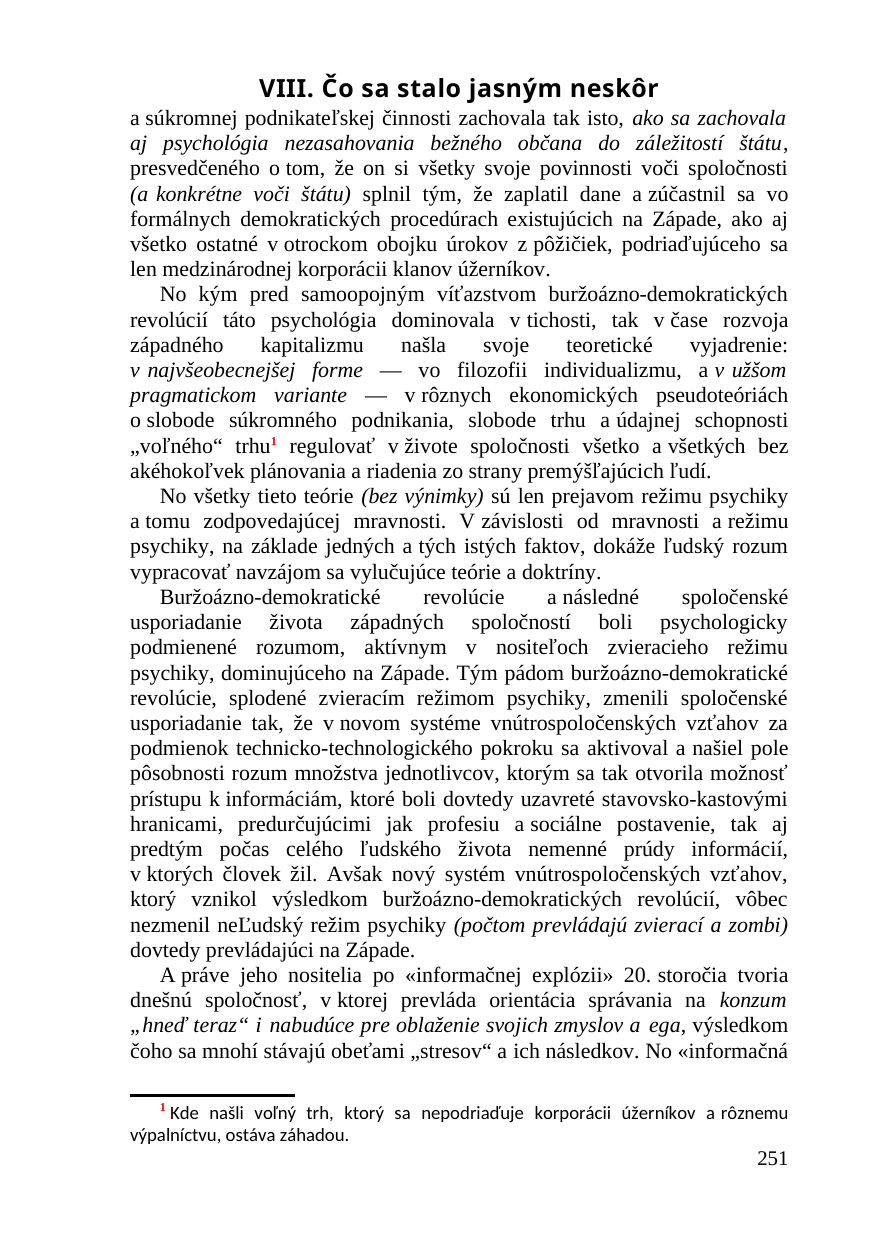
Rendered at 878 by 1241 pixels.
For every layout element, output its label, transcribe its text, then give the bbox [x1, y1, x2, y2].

text a súkromnej podnikateľskej činnosti zachovala tak isto, ako sa zachovala aj psychológia nezasahovania bežného občana do záležitostí štátu, presvedčeného o tom, že on si všetky svoje povinnosti voči spoločnosti (a konkrétne voči štátu) splnil tým, že zaplatil dane a zúčastnil sa vo formálnych demokratických procedúrach existujúcich na Západe, ako aj všetko ostatné v otrockom obojku úrokov z pôžičiek, podriaďujúceho sa len medzinárodnej korporácii klanov úžerníkov. [130, 105, 788, 281]
text Kde našli voľný trh, ktorý sa nepodriaďuje korporácii úžerníkov a rôznemu výpalníctvu, ostáva záhadou. [130, 1102, 788, 1145]
text Buržoázno-demokratické revolúcie a následné spoločenské usporiadanie života západných spoločností boli psychologicky podmienené rozumom, aktívnym v nositeľoch zvieracieho režimu psychiky, dominujúceho na Západe. Tým pádom buržoázno-demokratické revolúcie, splodené zvieracím režimom psychiky, zmenili spoločenské usporiadanie tak, že v novom systéme vnútrospoločenských vzťahov za podmienok technicko-technologického pokroku sa aktivoval a našiel pole pôsobnosti rozum množstva jednotlivcov, ktorým sa tak otvorila možnosť prístupu k informáciám, ktoré boli dovtedy uzavreté stavovsko-kastovými hranicami, predurčujúcimi jak profesiu a sociálne postavenie, tak aj predtým počas celého ľudského života nemenné prúdy informácií, v ktorých človek žil. Avšak nový systém vnútrospoločenských vzťahov, ktorý vznikol výsledkom buržoázno-demokratických revolúcií, vôbec nezmenil neĽudský režim psychiky (počtom prevládajú zvierací a zombi) dovtedy prevládajúci na Západe. [130, 584, 788, 962]
text No kým pred samoopojným víťazstvom buržoázno-demokratických revolúcií táto psychológia dominovala v tichosti, tak v čase rozvoja západného kapitalizmu našla svoje teoretické vyjadrenie: v najvšeobecnejšej forme — vo filozofii individualizmu, a v užšom pragmatickom variante — v rôznych ekonomických pseudoteóriách o slobode súkromného podnikania, slobode trhu a údajnej schopnosti „voľného“ trhu regulovať v živote spoločnosti všetko a všetkých bez akéhokoľvek plánovania a riadenia zo strany premýšľajúcich ľudí. [130, 281, 788, 483]
text No všetky tieto teórie (bez výnimky) sú len prejavom režimu psychiky a tomu zodpovedajúcej mravnosti. V závislosti od mravnosti a režimu psychiky, na základe jedných a tých istých faktov, dokáže ľudský rozum vypracovať navzájom sa vylučujúce teórie a doktríny. [130, 483, 788, 584]
text A práve jeho nositelia po «informačnej explózii» 20. storočia tvoria dnešnú spoločnosť, v ktorej prevláda orientácia správania na konzum „hneď teraz“ i nabudúce pre oblaženie svojich zmyslov a ega, výsledkom čoho sa mnohí stávajú obeťami „stresov“ a ich následkov. No «informačná [130, 962, 788, 1063]
